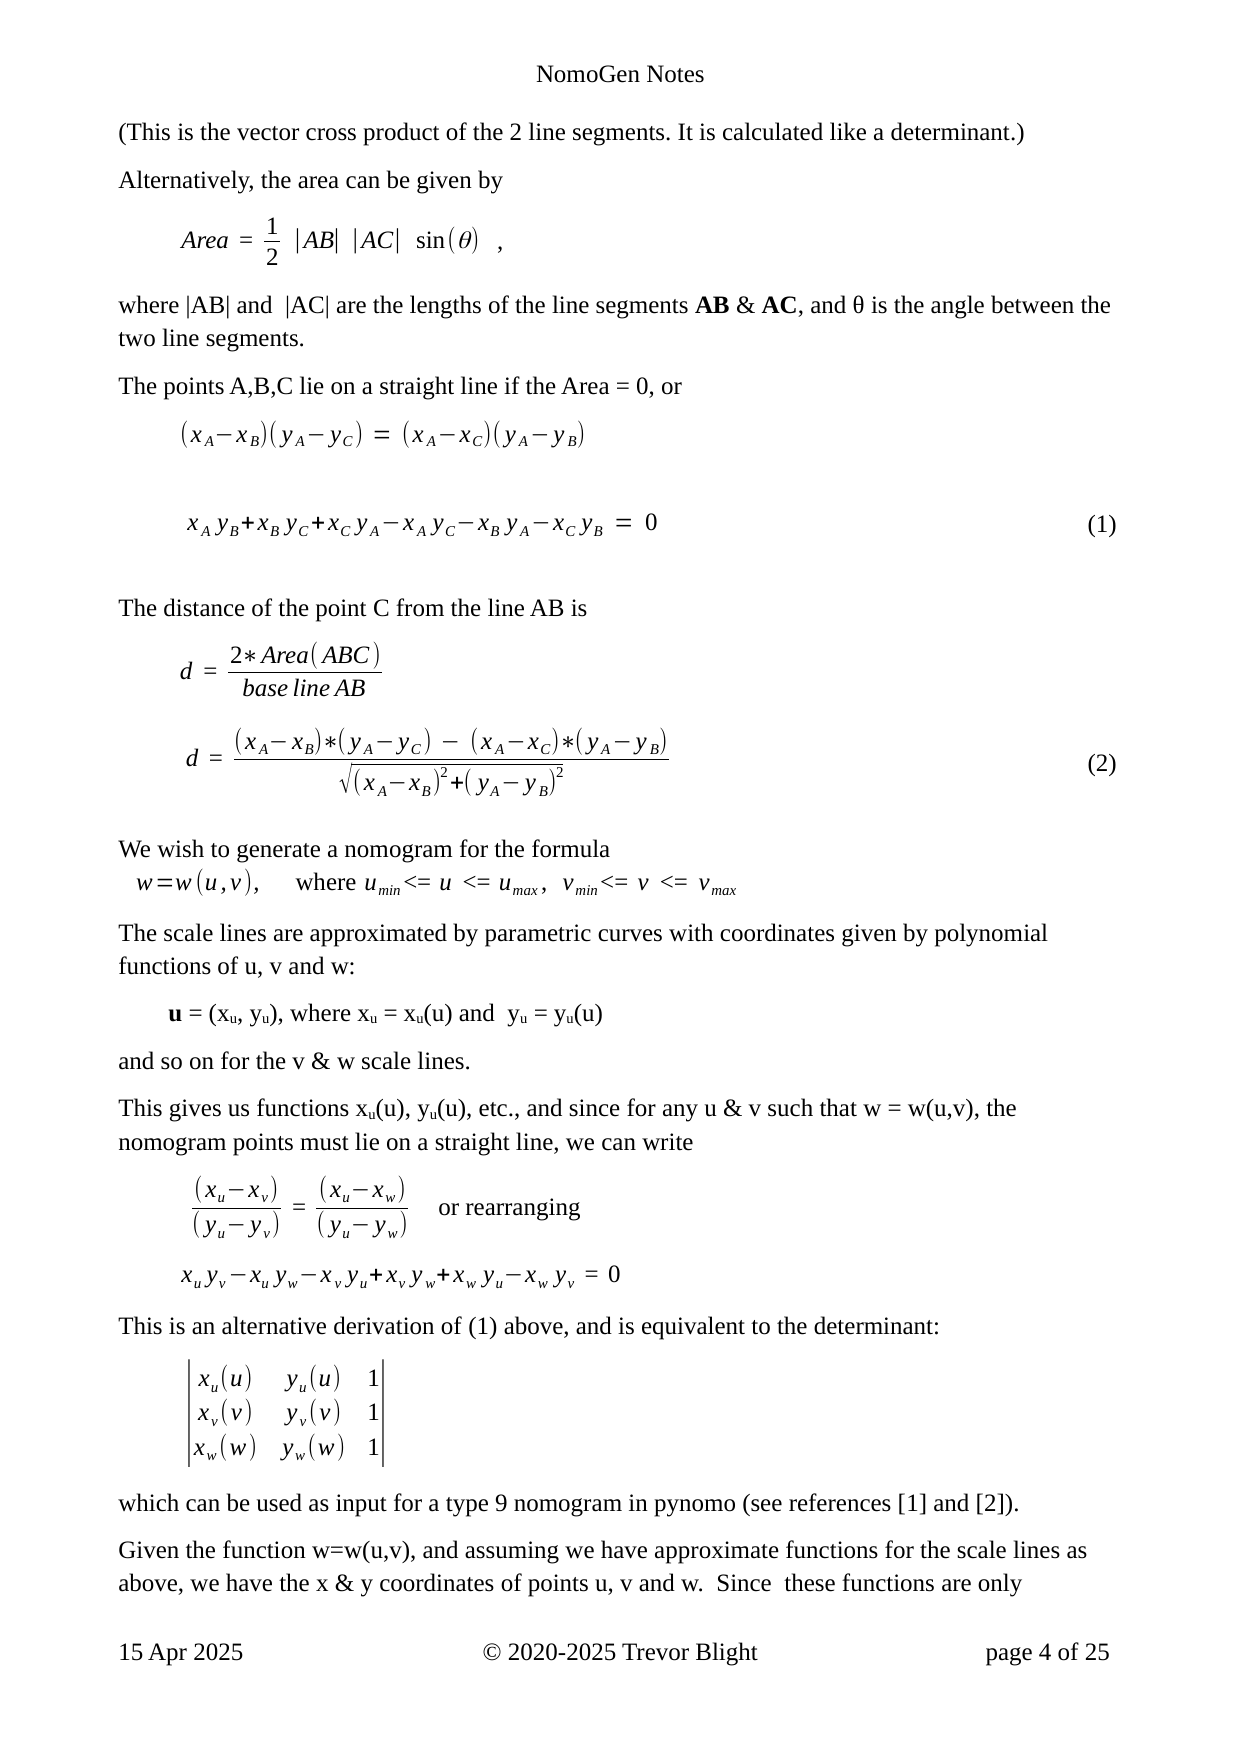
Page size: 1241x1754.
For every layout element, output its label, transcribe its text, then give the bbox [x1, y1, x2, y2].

text which can be used as input for a type 9 nomogram in pynomo (see references [1] and [2]). [118, 1488, 1122, 1517]
table_header [118, 721, 1010, 805]
text We wish to generate a nomogram for the formula [118, 834, 1122, 899]
text Given the function w=w(u,v), and assuming we have approximate functions for the scale lines as above, we have the x & y coordinates of points u, v and w. Since these functions are only [118, 1536, 1122, 1597]
text (This is the vector cross product of the 2 line segments. It is calculated like a determinant.) [118, 117, 1122, 146]
text and so on for the v & w scale lines. [118, 1046, 1122, 1075]
text This gives us functions xu(u), yu(u), etc., and since for any u & v such that w = w(u,v), the nomogram points must lie on a straight line, we can write [118, 1093, 1122, 1155]
text u = (xu, yu), where xu = xu(u) and yu = yu(u) [162, 998, 1122, 1027]
text , [162, 212, 1122, 271]
text where |AB| and |AC| are the lengths of the line segments AB & AC, and θ is the angle between the two line segments. [118, 290, 1122, 352]
table_header (2) [1010, 721, 1122, 805]
text or rearranging [162, 1174, 1122, 1242]
text The distance of the point C from the line AB is [118, 593, 1122, 622]
text This is an alternative derivation of (1) above, and is equivalent to the determinant: [118, 1311, 1122, 1340]
text Alternatively, the area can be given by [118, 165, 1122, 194]
text The points A,B,C lie on a straight line if the Area = 0, or [118, 371, 1122, 400]
table_header (1) [1010, 503, 1122, 545]
table_header [118, 503, 1010, 545]
